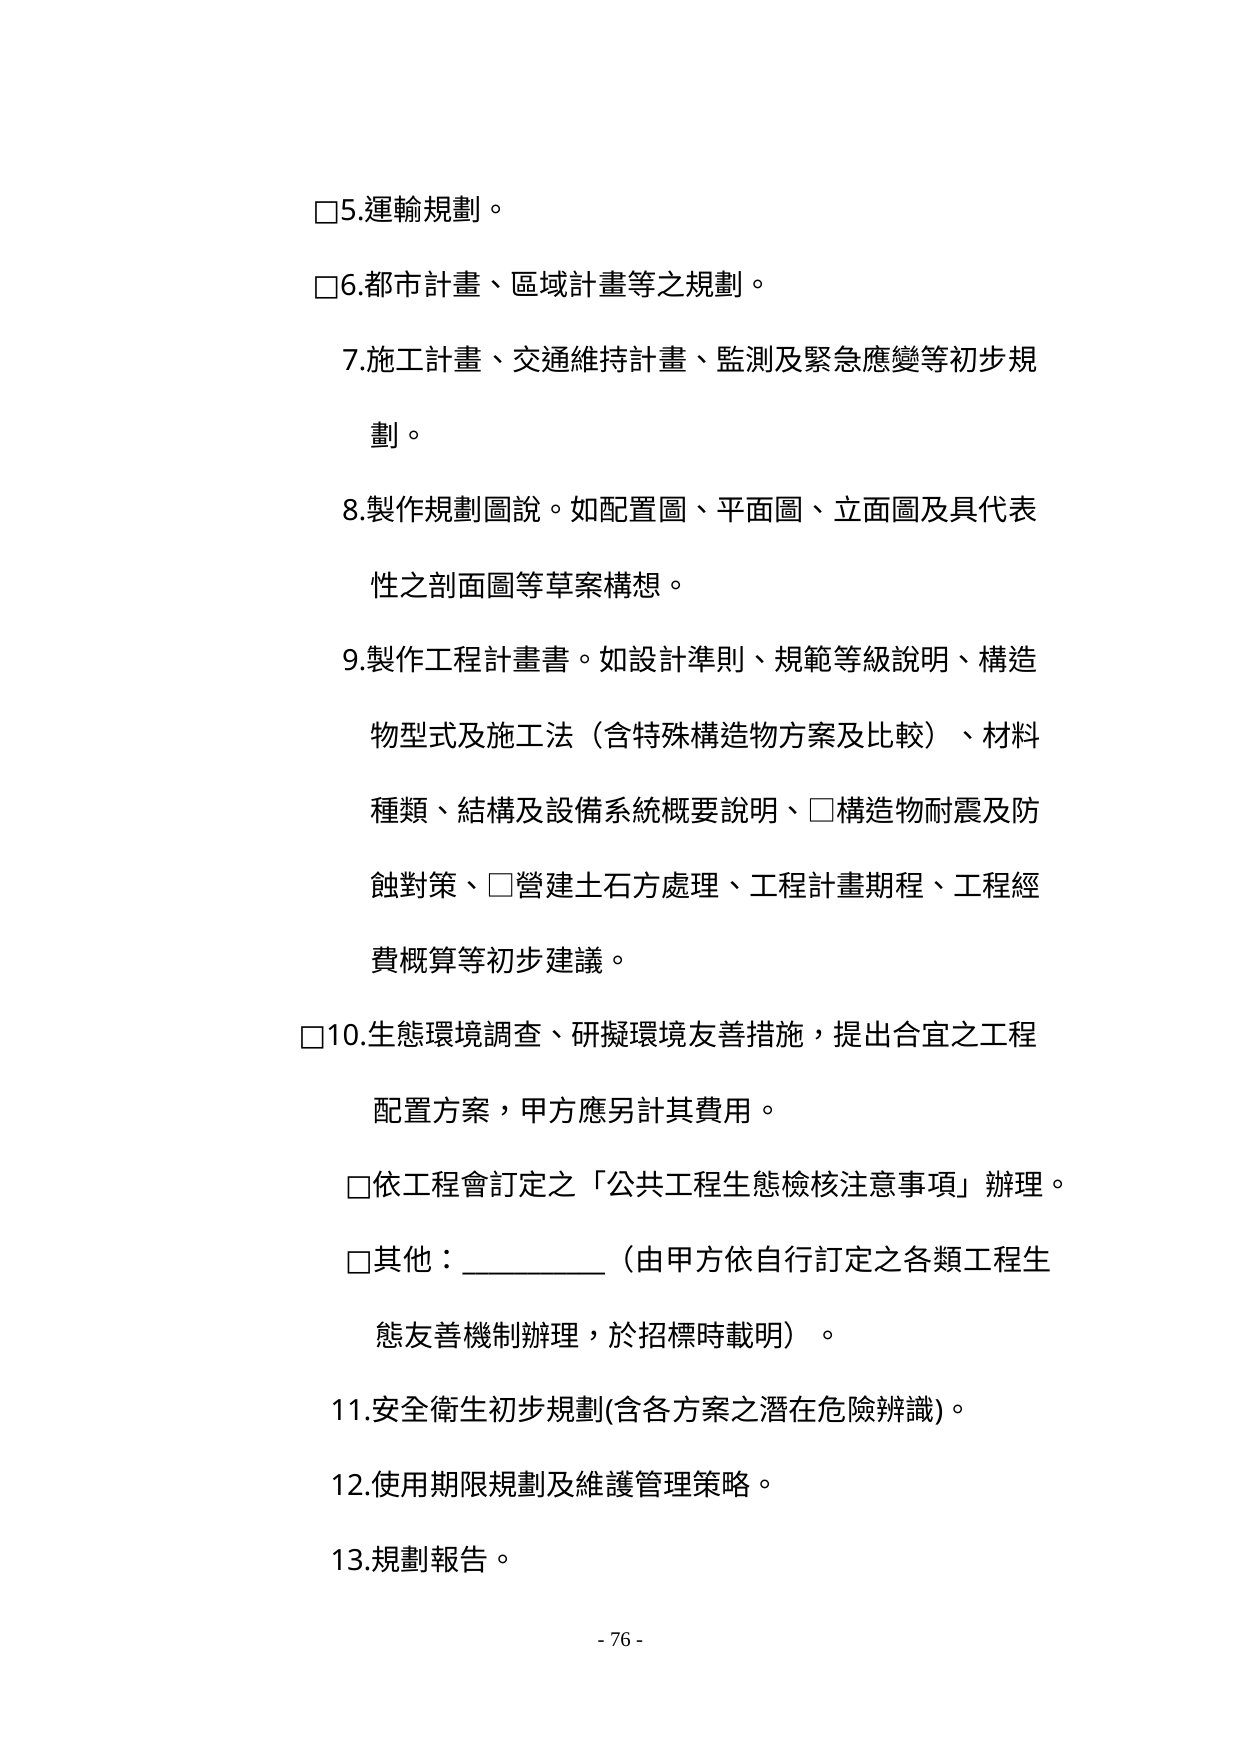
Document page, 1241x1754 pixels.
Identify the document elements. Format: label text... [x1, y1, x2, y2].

text 9.製作工程計畫書。如設計準則、規範等級說明、構造物型式及施工法（含特殊構造物方案及比較）、材料種類、結構及設備系統概要說明、□構造物耐震及防蝕對策、□營建土石方處理、工程計畫期程、工程經費概算等初步建議。 [342, 614, 1053, 989]
text 8.製作規劃圖說。如配置圖、平面圖、立面圖及具代表性之剖面圖等草案構想。 [342, 464, 1053, 614]
text □5.運輸規劃。 [312, 164, 1053, 239]
text □其他：___________（由甲方依自行訂定之各類工程生態友善機制辦理，於招標時載明）。 [345, 1214, 1053, 1364]
text □10.生態環境調查、研擬環境友善措施，提出合宜之工程配置方案，甲方應另計其費用。 [298, 989, 1053, 1139]
text □依工程會訂定之「公共工程生態檢核注意事項」辦理。 [345, 1139, 1053, 1214]
text 12.使用期限規劃及維護管理策略。 [330, 1439, 1053, 1514]
text 11.安全衛生初步規劃(含各方案之潛在危險辨識)。 [330, 1364, 1053, 1439]
text □6.都市計畫、區域計畫等之規劃。 [312, 239, 1053, 314]
text 7.施工計畫、交通維持計畫、監測及緊急應變等初步規劃。 [342, 314, 1053, 464]
text 13.規劃報告。 [330, 1514, 1053, 1589]
